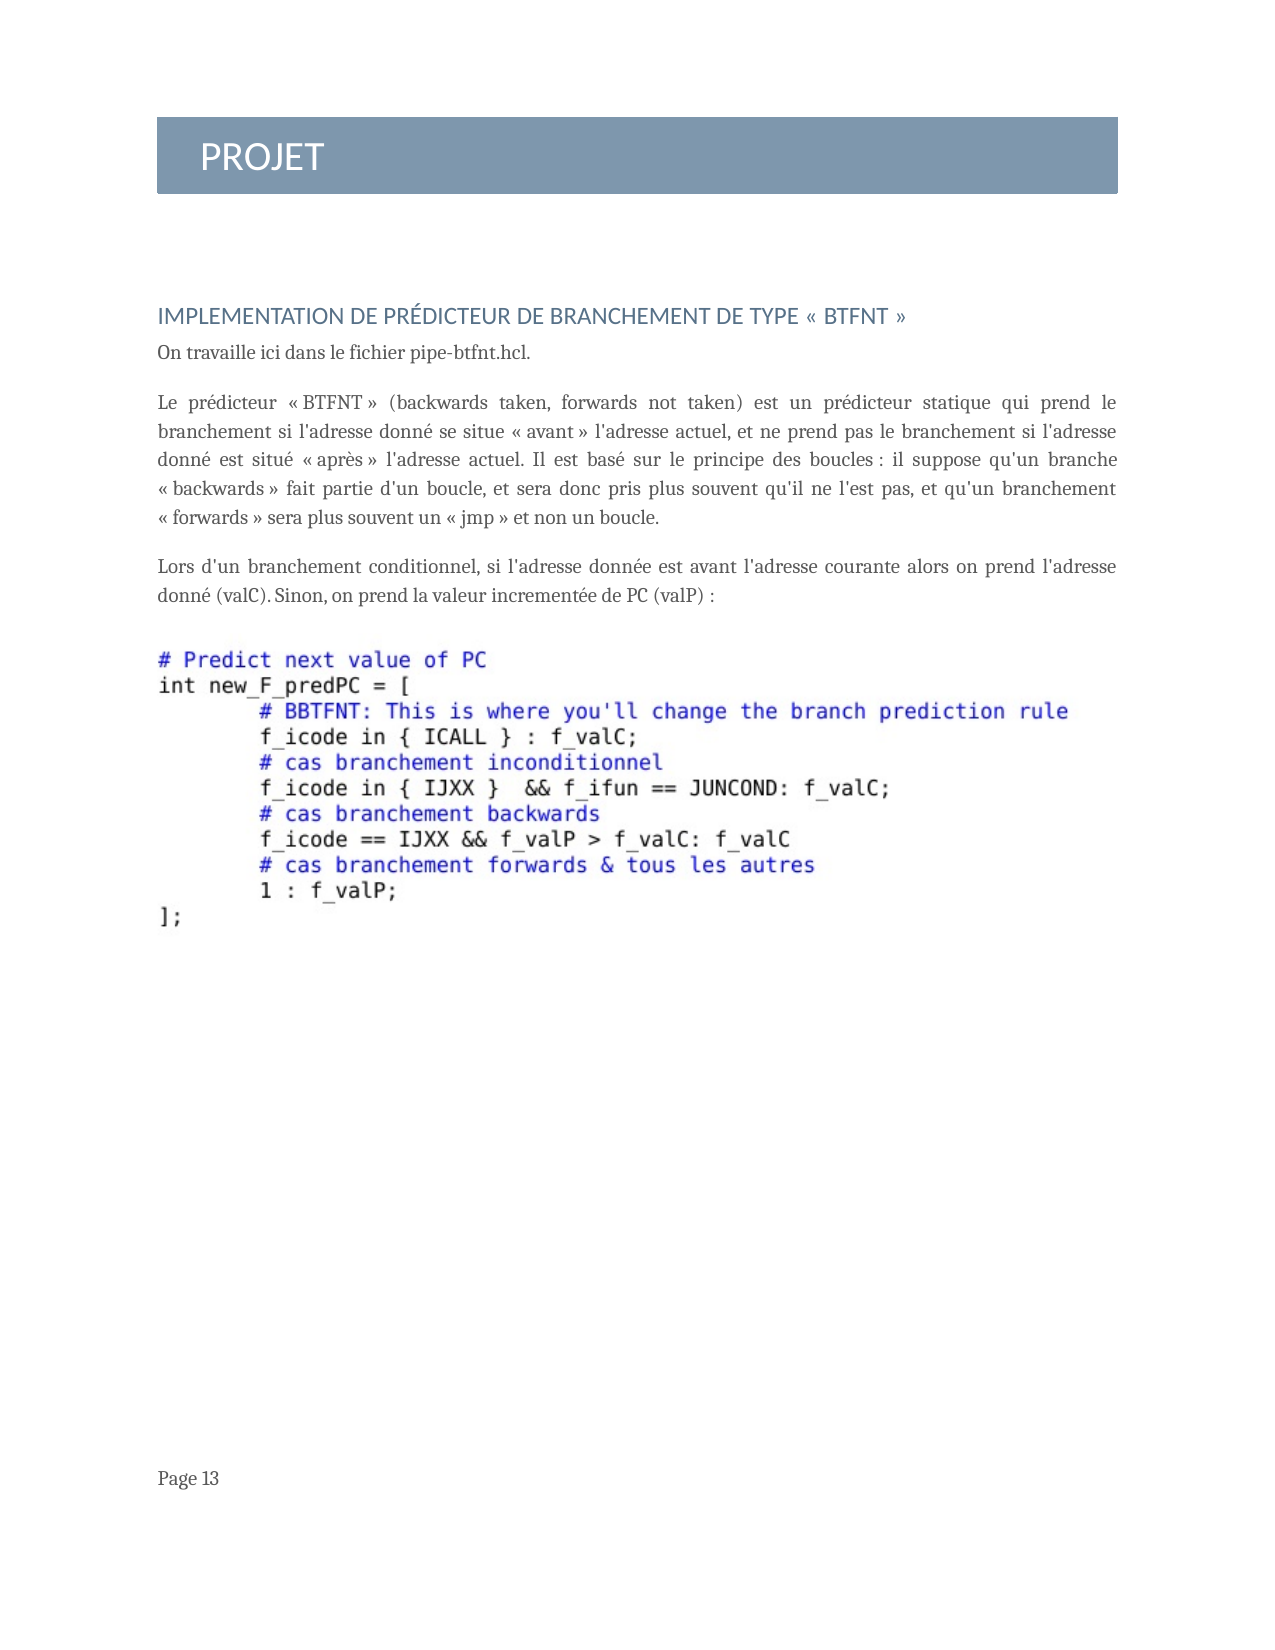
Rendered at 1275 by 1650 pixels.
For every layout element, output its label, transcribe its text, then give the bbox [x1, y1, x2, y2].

text On travaille ici dans le fichier pipe-btfnt.hcl. [157, 341, 1117, 365]
subtitle Implementation de prédicteur de branchement de type « BTFNT » [157, 300, 1117, 331]
text Le prédicteur « BTFNT » (backwards taken, forwards not taken) est un prédicteur statique qui prend le branchement si l'adresse donné se situe « avant » l'adresse actuel, et ne prend pas le branchement si l'adresse donné est situé « après » l'adresse actuel. Il est basé sur le principe des boucles : il suppose qu'un branche « backwards » fait partie d'un boucle, et sera donc pris plus souvent qu'il ne l'est pas, et qu'un branchement « forwards » sera plus souvent un « jmp » et non un boucle. [157, 391, 1117, 529]
text Lors d'un branchement conditionnel, si l'adresse donnée est avant l'adresse courante alors on prend l'adresse donné (valC). Sinon, on prend la valeur incrementée de PC (valP) : [157, 555, 1117, 608]
